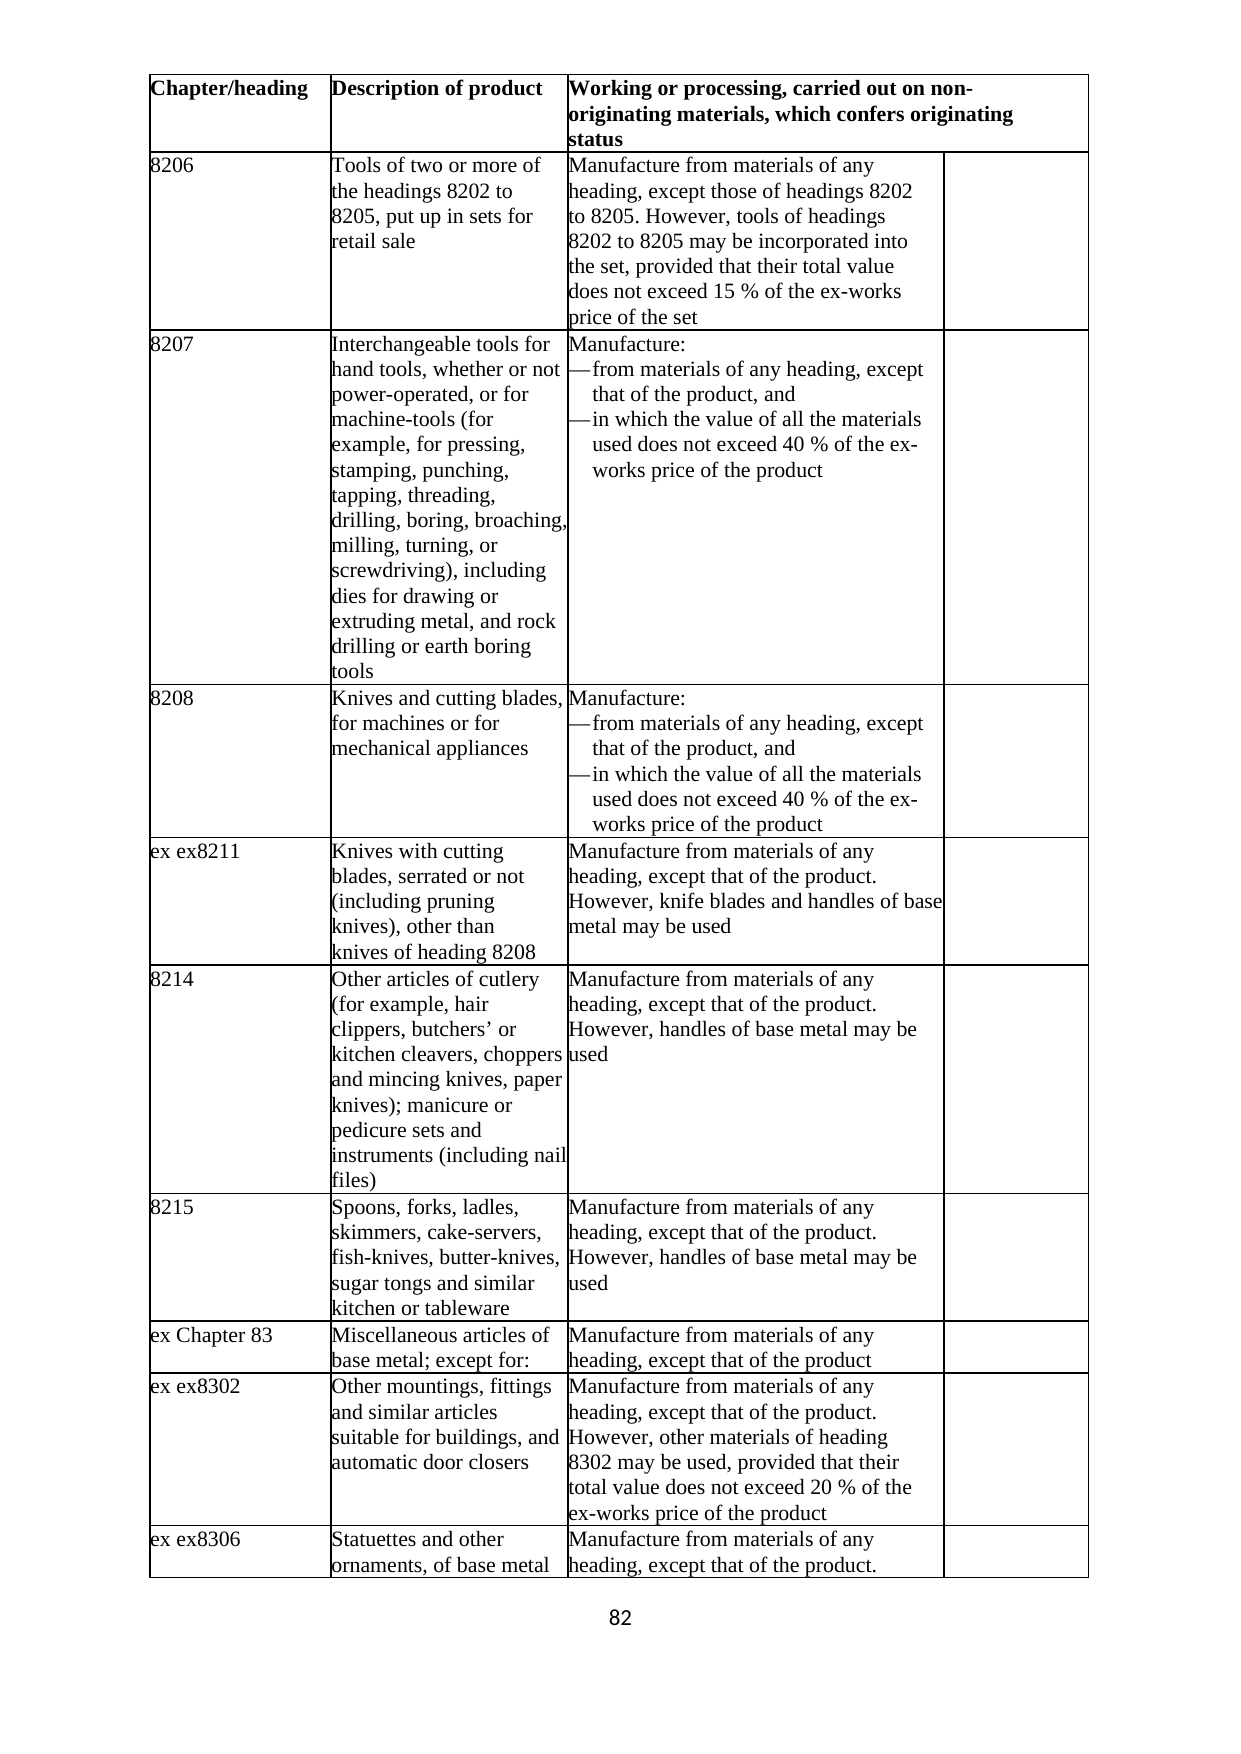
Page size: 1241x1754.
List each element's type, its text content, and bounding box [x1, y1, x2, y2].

table_cell ex Chapter 83 [151, 1322, 330, 1372]
table_cell ex ex8306 [151, 1526, 330, 1577]
table_cell ex ex8211 [151, 838, 330, 964]
table_cell 8215 [151, 1194, 330, 1320]
table_header in which the value of all the materials used does not exceed 40 % of the ex-works price of the product [592, 406, 943, 482]
table_cell Knives and cutting blades, for machines or for mechanical appliances [332, 685, 567, 836]
table_cell [945, 1374, 1088, 1525]
table_cell ex ex8302 [151, 1374, 330, 1525]
table_cell Manufacture: [569, 331, 943, 356]
table_cell Manufacture from materials of any heading, except those of headings 8202 to 8205. However, tools of headings 8202 to 8205 may be incorporated into the set, provided that their total value does not exceed 15 % of the ex-works price of the set [569, 153, 943, 329]
table_cell 8207 [151, 331, 330, 683]
table_cell 8206 [151, 153, 330, 329]
table_cell 8214 [151, 966, 330, 1192]
table_header Working or processing, carried out on non-originating materials, which confers originating status [569, 75, 1088, 151]
table_cell Miscellaneous articles of base metal; except for: [332, 1322, 567, 1372]
table_header from materials of any heading, except that of the product, and [592, 710, 943, 761]
table_header — [569, 761, 592, 836]
table_header Description of product [332, 75, 567, 151]
table_cell Manufacture from materials of any heading, except that of the product. However, handles of base metal may be used [569, 1194, 943, 1320]
table_cell [945, 838, 1088, 964]
table_cell Manufacture from materials of any heading, except that of the product. However, knife blades and handles of base metal may be used [569, 838, 943, 964]
table_cell [569, 482, 943, 683]
table_cell [945, 1322, 1088, 1372]
table_cell Interchangeable tools for hand tools, whether or not power-operated, or for machine-tools (for example, for pressing, stamping, punching, tapping, threading, drilling, boring, broaching, milling, turning, or screwdriving), including dies for drawing or extruding metal, and rock drilling or earth boring tools [332, 331, 567, 683]
table_cell [945, 1526, 1088, 1577]
table_cell 8208 [151, 685, 330, 836]
table_cell Manufacture from materials of any heading, except that of the product. However, other materials of heading 8302 may be used, provided that their total value does not exceed 20 % of the ex-works price of the product [569, 1374, 943, 1525]
table_cell Spoons, forks, ladles, skimmers, cake-servers, fish-knives, butter-knives, sugar tongs and similar kitchen or tableware [332, 1194, 567, 1320]
table_cell [945, 153, 1088, 329]
table_cell [945, 685, 1088, 836]
table_cell Other articles of cutlery (for example, hair clippers, butchers’ or kitchen cleavers, choppers and mincing knives, paper knives); manicure or pedicure sets and instruments (including nail files) [332, 966, 567, 1192]
table_header — [569, 710, 592, 761]
table_cell Manufacture: [569, 685, 943, 710]
table_cell Statuettes and other ornaments, of base metal [332, 1526, 567, 1577]
table_cell Manufacture from materials of any heading, except that of the product. [569, 1526, 943, 1577]
table_cell Manufacture from materials of any heading, except that of the product [569, 1322, 943, 1372]
table_header — [569, 406, 592, 482]
table_cell Tools of two or more of the headings 8202 to 8205, put up in sets for retail sale [332, 153, 567, 329]
table_header in which the value of all the materials used does not exceed 40 % of the ex-works price of the product [592, 761, 943, 836]
table_header — [569, 356, 592, 406]
table_header from materials of any heading, except that of the product, and [592, 356, 943, 406]
table_cell Manufacture from materials of any heading, except that of the product. However, handles of base metal may be used [569, 966, 943, 1192]
table_header Chapter/heading [151, 75, 330, 151]
table_cell Other mountings, fittings and similar articles suitable for buildings, and automatic door closers [332, 1374, 567, 1525]
table_cell [945, 331, 1088, 683]
table_cell [945, 1194, 1088, 1320]
table_cell Knives with cutting blades, serrated or not (including pruning knives), other than knives of heading 8208 [332, 838, 567, 964]
table_cell [945, 966, 1088, 1192]
